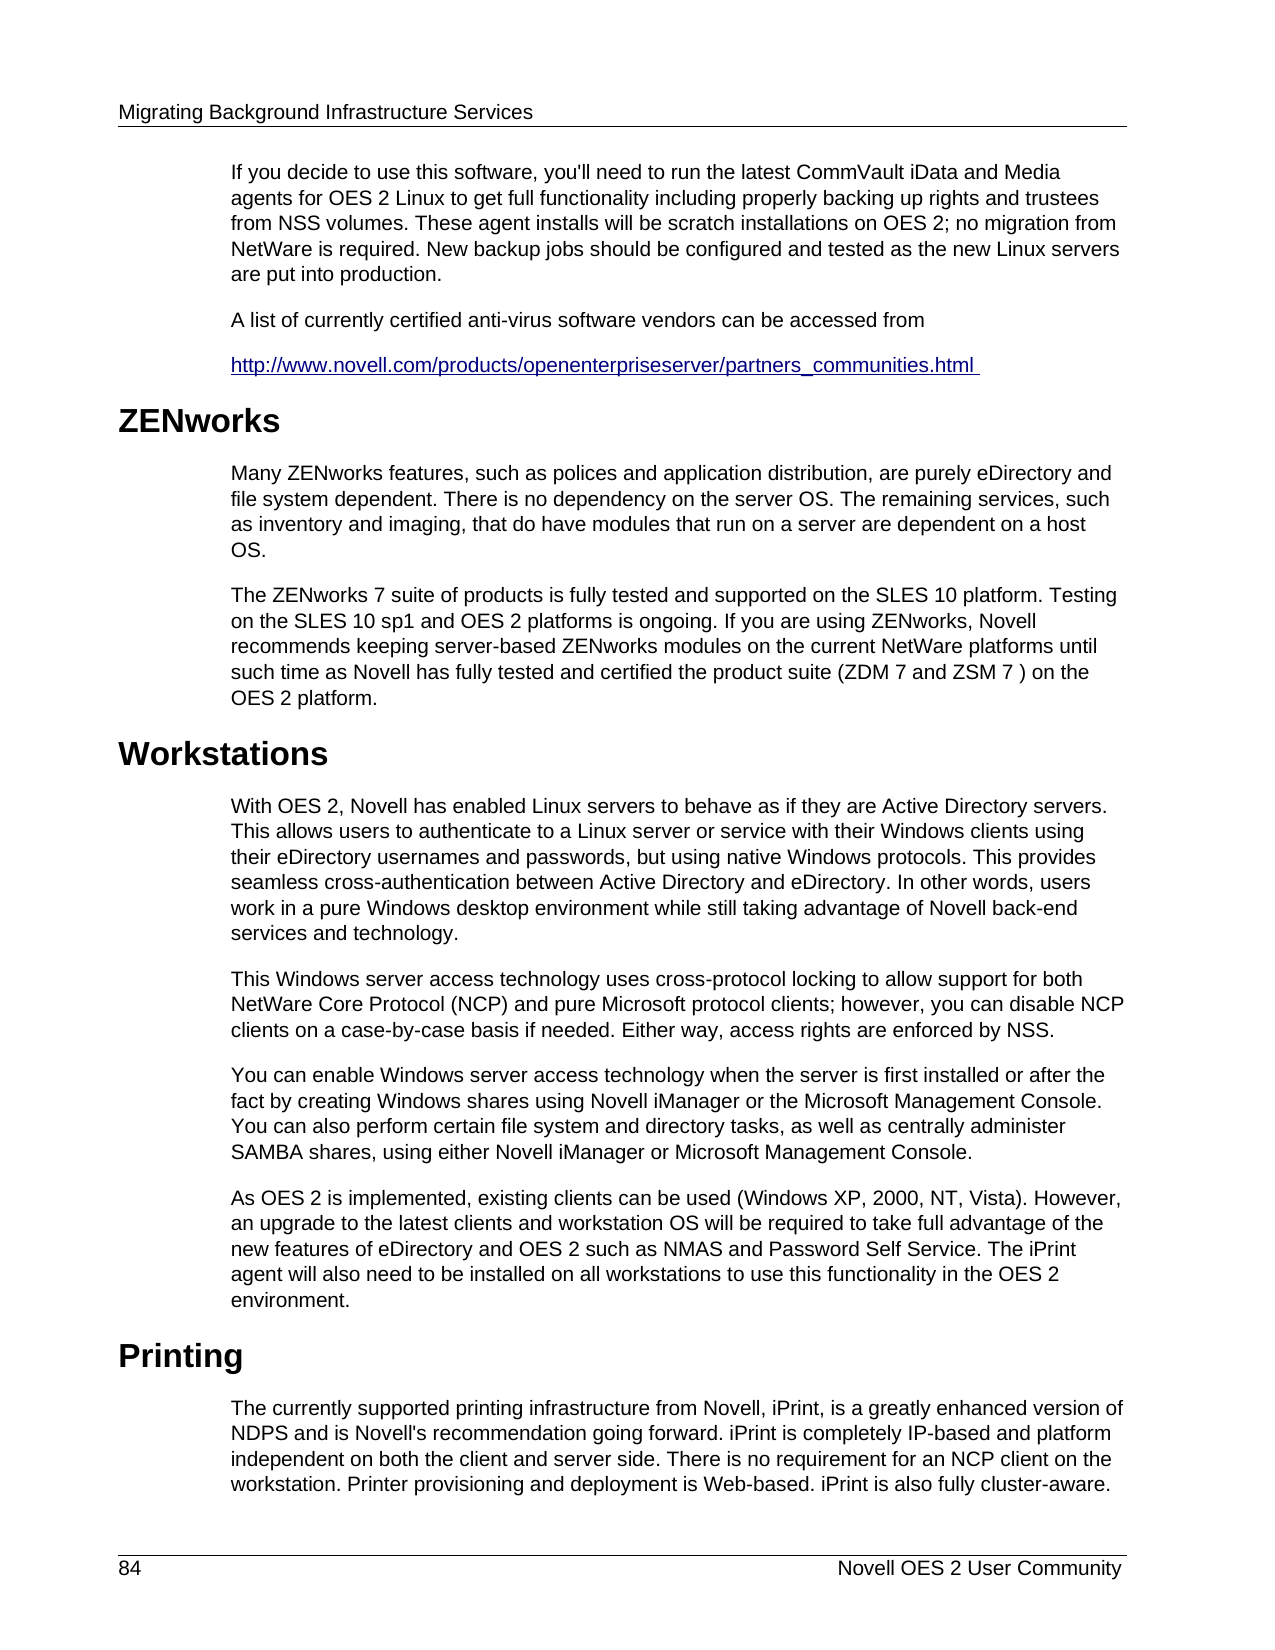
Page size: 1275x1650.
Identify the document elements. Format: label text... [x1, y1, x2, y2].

text With OES 2, Novell has enabled Linux servers to behave as if they are Active Directory servers. This allows users to authenticate to a Linux server or service with their Windows clients using their eDirectory usernames and passwords, but using native Windows protocols. This provides seamless cross-authentication between Active Directory and eDirectory. In other words, users work in a pure Windows desktop environment while still taking advantage of Novell back-end services and technology. [231, 794, 1127, 945]
text Many ZENworks features, such as polices and application distribution, are purely eDirectory and file system dependent. There is no dependency on the server OS. The remaining services, such as inventory and imaging, that do have modules that run on a server are dependent on a host OS. [231, 462, 1127, 562]
text You can enable Windows server access technology when the server is first installed or after the fact by creating Windows shares using Novell iManager or the Microsoft Management Console. You can also perform certain file system and directory tasks, as well as centrally administer SAMBA shares, using either Novell iManager or Microsoft Management Console. [231, 1064, 1127, 1164]
text A list of currently certified anti-virus software vendors can be accessed from [231, 308, 1127, 332]
subtitle Workstations [118, 735, 1127, 772]
subtitle Printing [118, 1337, 1127, 1374]
text The ZENworks 7 suite of products is fully tested and supported on the SLES 10 platform. Testing on the SLES 10 sp1 and OES 2 platforms is ongoing. If you are using ZENworks, Novell recommends keeping server-based ZENworks modules on the current NetWare platforms until such time as Novell has fully tested and certified the product suite (ZDM 7 and ZSM 7 ) on the OES 2 platform. [231, 584, 1127, 709]
text If you decide to use this software, you'll need to run the latest CommVault iData and Media agents for OES 2 Linux to get full functionality including properly backing up rights and trustees from NSS volumes. These agent installs will be scratch installations on OES 2; no migration from NetWare is required. New backup jobs should be configured and tested as the new Linux servers are put into production. [231, 161, 1127, 286]
text http://www.novell.com/products/openenterpriseserver/partners_communities.html [231, 354, 1127, 377]
text As OES 2 is implemented, existing clients can be used (Windows XP, 2000, NT, Vista). However, an upgrade to the latest clients and workstation OS will be required to take full advantage of the new features of eDirectory and OES 2 such as NMAS and Password Self Service. The iPrint agent will also need to be installed on all workstations to use this functionality in the OES 2 environment. [231, 1186, 1127, 1312]
text The currently supported printing infrastructure from Novell, iPrint, is a greatly enhanced version of NDPS and is Novell's recommendation going forward. iPrint is completely IP-based and platform independent on both the client and server side. There is no requirement for an NCP client on the workstation. Printer provisioning and deployment is Web-based. iPrint is also fully cluster-aware. [231, 1396, 1127, 1496]
subtitle ZENworks [118, 403, 1127, 439]
text This Windows server access technology uses cross-protocol locking to allow support for both NetWare Core Protocol (NCP) and pure Microsoft protocol clients; however, you can disable NCP clients on a case-by-case basis if needed. Either way, access rights are enforced by NSS. [231, 967, 1127, 1042]
